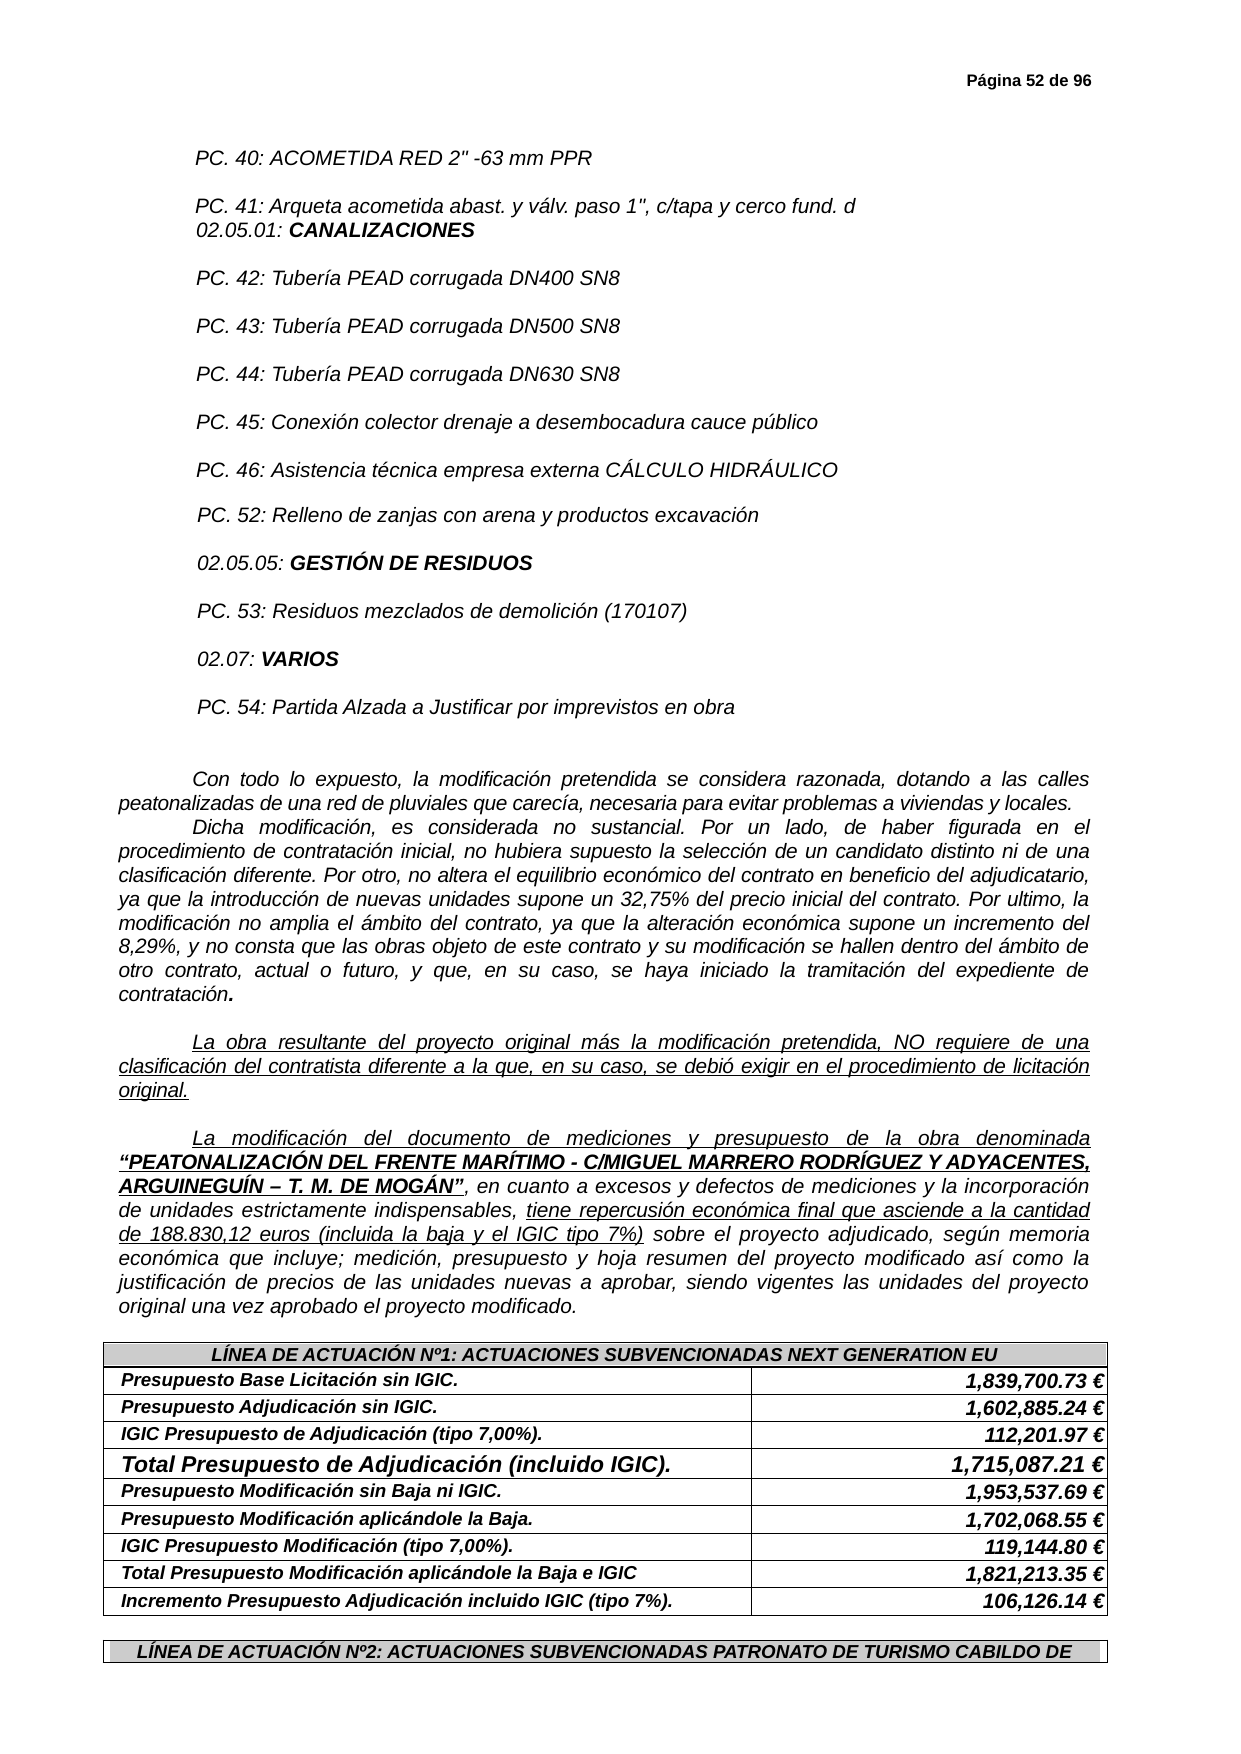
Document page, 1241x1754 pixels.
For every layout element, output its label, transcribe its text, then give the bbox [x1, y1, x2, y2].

text PC. 44: Tubería PEAD corrugada DN630 SN8 [196, 362, 1092, 386]
text 02.07: VARIOS [197, 647, 1092, 671]
table_cell Presupuesto Adjudicación sin IGIC. [104, 1395, 751, 1421]
table_cell 1.821.213,35 € [752, 1561, 1107, 1587]
text PC. 45: Conexión colector drenaje a desembocadura cauce público [196, 409, 1092, 433]
text Con todo lo expuesto, la modificación pretendida se considera razonada, dotando a las calles peatonalizadas de una red de pluviales que carecía, necesaria para evitar problemas a viviendas y locales. [118, 767, 1092, 814]
text PC. 53: Residuos mezclados de demolición (170107) [197, 599, 1092, 623]
table_cell IGIC Presupuesto Modificación (tipo 7,00%). [104, 1534, 751, 1560]
text PC. 41: Arqueta acometida abast. y válv. paso 1", c/tapa y cerco fund. d [195, 194, 1092, 218]
table_cell 1.715.087,21 € [752, 1449, 1107, 1478]
table_cell Incremento Presupuesto Adjudicación incluido IGIC (tipo 7%). [104, 1588, 751, 1614]
text PC. 52: Relleno de zanjas con arena y productos excavación [197, 503, 1092, 527]
text 02.05.05: GESTIÓN DE RESIDUOS [197, 551, 1092, 575]
text PC. 43: Tubería PEAD corrugada DN500 SN8 [196, 314, 1092, 338]
text PC. 40: ACOMETIDA RED 2" -63 mm PPR [195, 146, 1092, 170]
table_cell Presupuesto Base Licitación sin IGIC. [104, 1368, 751, 1394]
text PC. 46: Asistencia técnica empresa externa CÁLCULO HIDRÁULICO [196, 457, 1092, 481]
text PC. 42: Tubería PEAD corrugada DN400 SN8 [196, 266, 1092, 290]
table_cell Total Presupuesto de Adjudicación (incluido IGIC). [104, 1449, 751, 1478]
text Dicha modificación, es considerada no sustancial. Por un lado, de haber figurada en el procedimiento de contratación inicial, no hubiera supuesto la selección de un candidato distinto ni de una clasificación diferente. Por otro, no altera el equilibrio económico del contrato en beneficio del adjudicatario, ya que la introducción de nuevas unidades supone un 32,75% del precio inicial del contrato. Por ultimo, la modificación no amplia el ámbito del contrato, ya que la alteración económica supone un incremento del 8,29%, y no consta que las obras objeto de este contrato y su modificación se hallen dentro del ámbito de otro contrato, actual o futuro, y que, en su caso, se haya iniciado la tramitación del expediente de contratación. [118, 814, 1092, 1006]
text La modificación del documento de mediciones y presupuesto de la obra denominada “PEATONALIZACIÓN DEL FRENTE MARÍTIMO - C/MIGUEL MARRERO RODRÍGUEZ Y ADYACENTES, ARGUINEGUÍN – T. M. DE MOGÁN”, en cuanto a excesos y defectos de mediciones y la incorporación de unidades estrictamente indispensables, tiene repercusión económica final que asciende a la cantidad de 188.830,12 euros (incluida la baja y el IGIC tipo 7%) sobre el proyecto adjudicado, según memoria económica que incluye; medición, presupuesto y hoja resumen del proyecto modificado así como la justificación de precios de las unidades nuevas a aprobar, siendo vigentes las unidades del proyecto original una vez aprobado el proyecto modificado. [118, 1126, 1092, 1318]
table_cell 119.144,80 € [752, 1534, 1107, 1560]
table_cell 106.126,14 € [752, 1588, 1107, 1614]
table_cell IGIC Presupuesto de Adjudicación (tipo 7,00%). [104, 1422, 751, 1448]
text PC. 54: Partida Alzada a Justificar por imprevistos en obra [197, 695, 1092, 719]
table_cell 112.201,97 € [752, 1422, 1107, 1448]
table_cell 1.602.885,24 € [752, 1395, 1107, 1421]
table_cell Total Presupuesto Modificación aplicándole la Baja e IGIC [104, 1561, 751, 1587]
table_cell 1.953.537,69 € [752, 1479, 1107, 1505]
table_cell 1.702.068,55 € [752, 1506, 1107, 1533]
table_cell 1.839.700,73 € [752, 1368, 1107, 1394]
table_cell Presupuesto Modificación sin Baja ni IGIC. [104, 1479, 751, 1505]
text La obra resultante del proyecto original más la modificación pretendida, NO requiere de una clasificación del contratista diferente a la que, en su caso, se debió exigir en el procedimiento de licitación original. [118, 1030, 1092, 1102]
text 02.05.01: CANALIZACIONES [196, 218, 1092, 242]
table_cell Presupuesto Modificación aplicándole la Baja. [104, 1506, 751, 1533]
